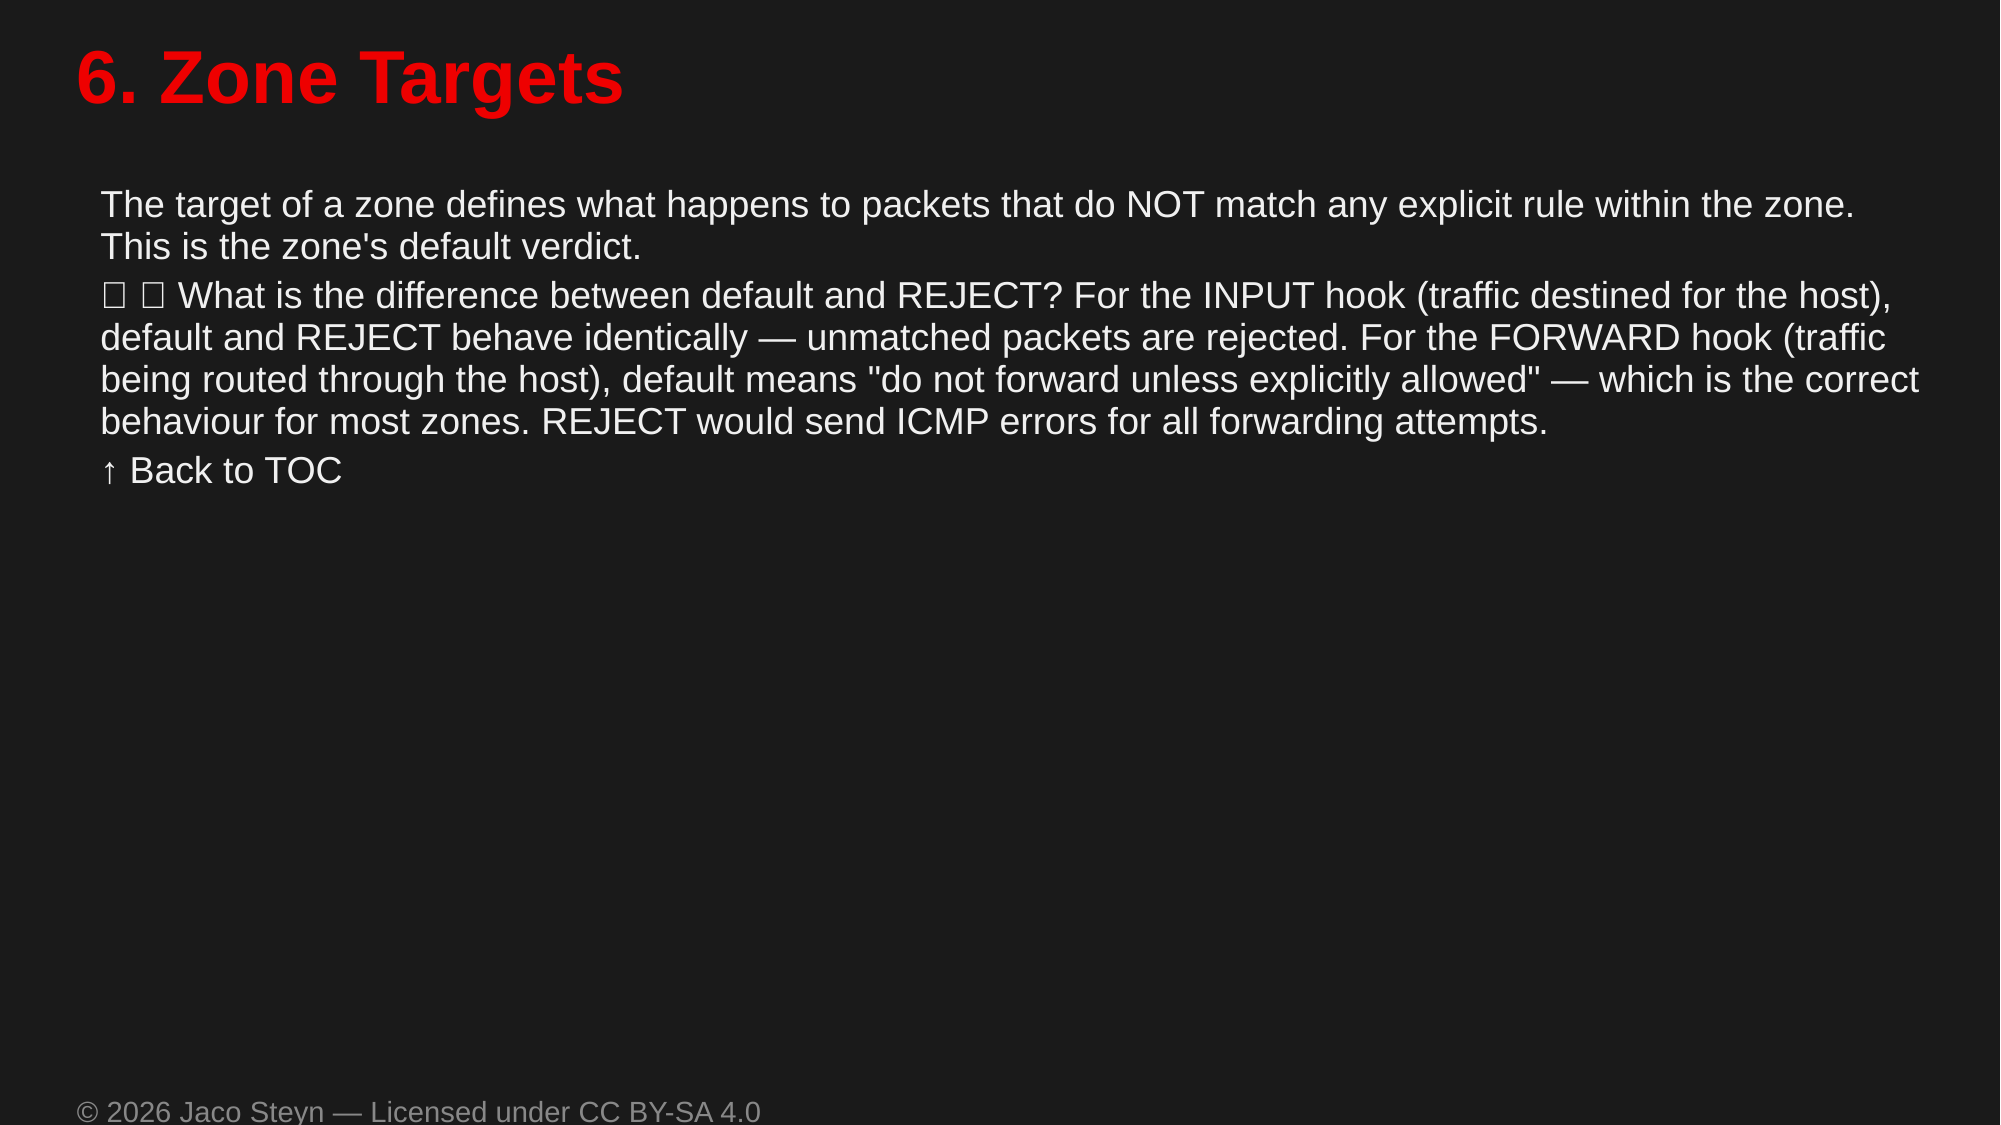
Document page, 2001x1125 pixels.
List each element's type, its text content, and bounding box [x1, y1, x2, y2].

text_box The target of a zone defines what happens to packets that do NOT match any explicit rule within the zone. This is the zone's default verdict. 💡 💡 What is the difference between default and REJECT? For the INPUT hook (traffic destined for the host), default and REJECT behave identically — unmatched packets are rejected. For the FORWARD hook (traffic being routed through the host), default means "do not forward unless explicitly allowed" — which is the correct behaviour for most zones. REJECT would send ICMP errors for all forwarding attempts. ↑ Back to TOC [59, 171, 1942, 1083]
text_box © 2026 Jaco Steyn — Licensed under CC BY-SA 4.0 [59, 1083, 1942, 1120]
text_box 6. Zone Targets [59, 23, 1942, 154]
